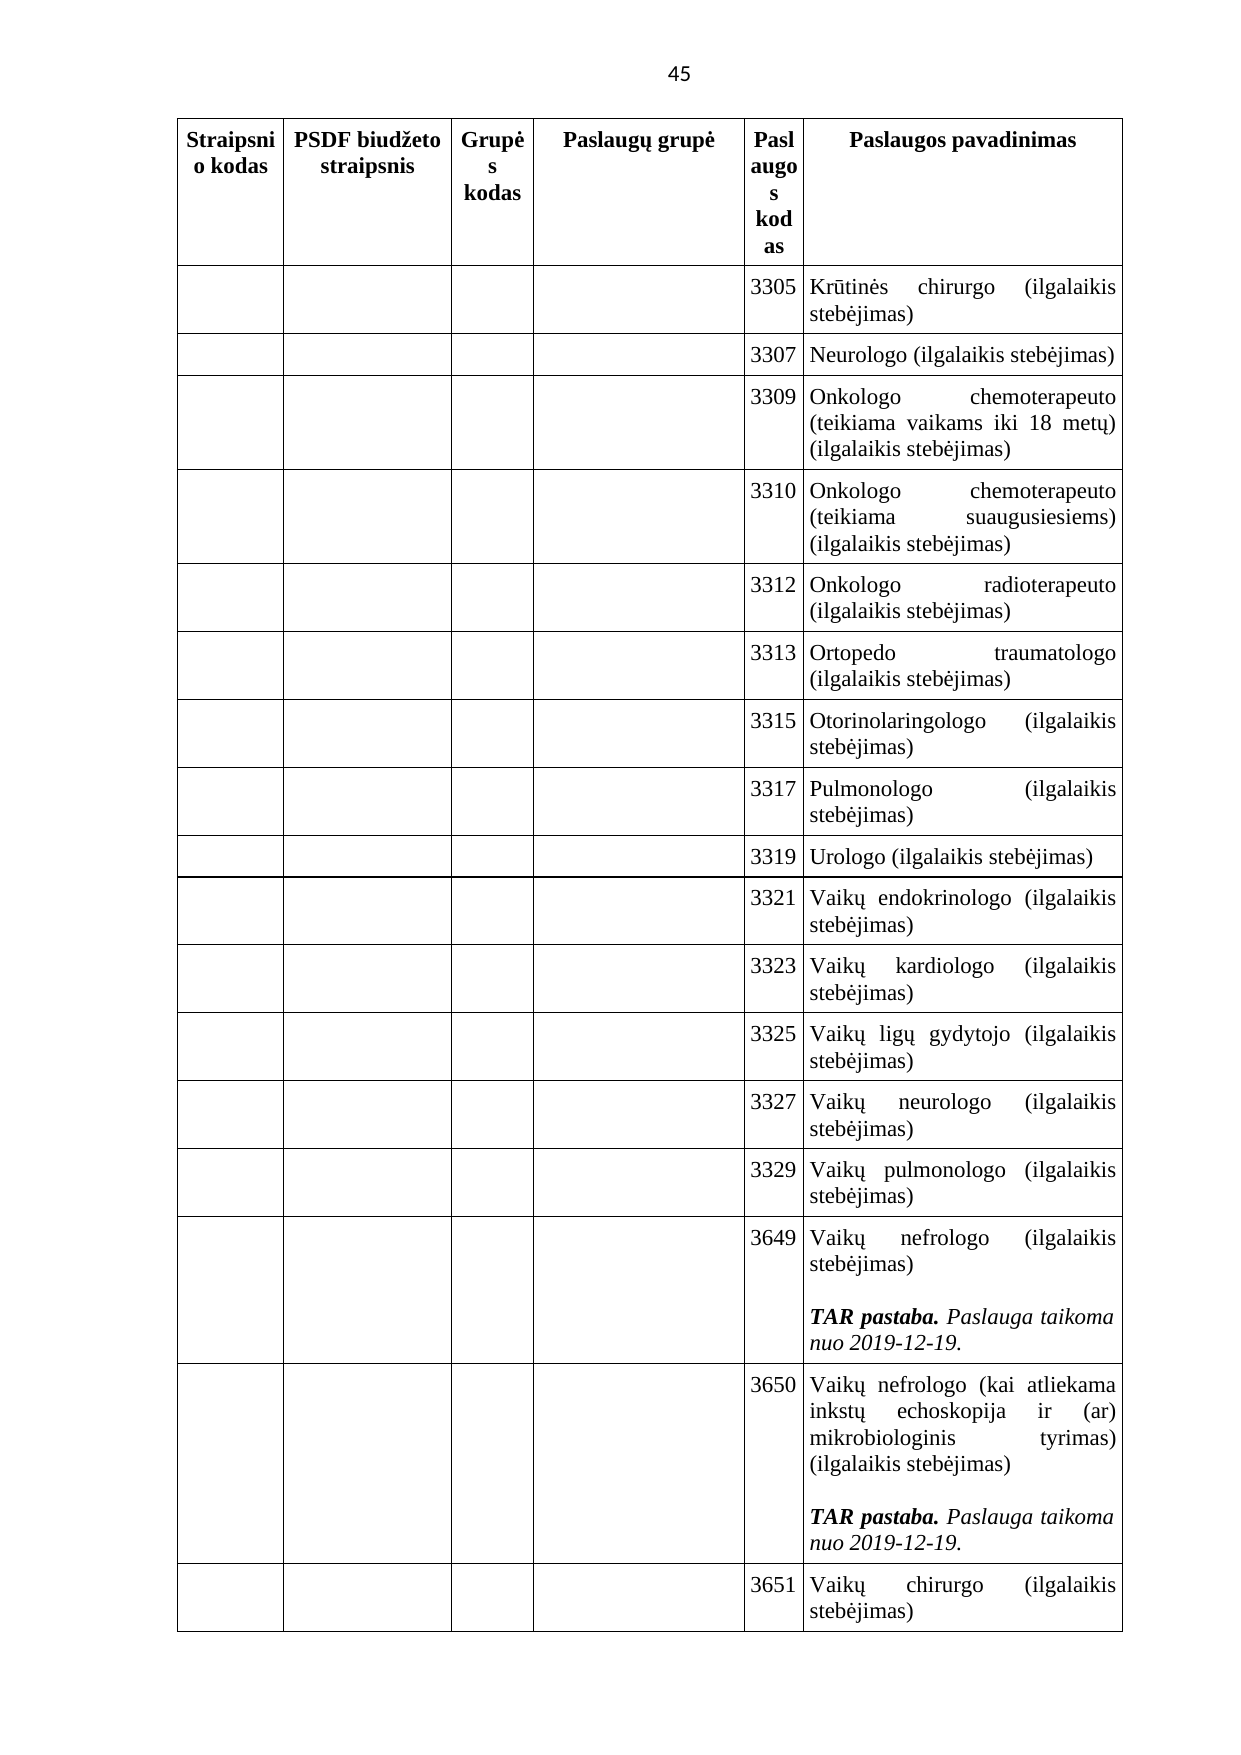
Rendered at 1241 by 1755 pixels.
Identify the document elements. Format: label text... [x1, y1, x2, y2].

table_cell 3650 [745, 1364, 803, 1563]
table_cell [284, 632, 451, 699]
table_cell [178, 1149, 283, 1216]
table_cell [178, 1013, 283, 1080]
table_cell 3649 [745, 1217, 803, 1363]
table_cell 3312 [745, 564, 803, 631]
table_cell 3317 [745, 768, 803, 835]
table_cell Onkologo chemoterapeuto (teikiama suaugusiesiems) (ilgalaikis stebėjimas) [804, 470, 1122, 563]
table_cell 3313 [745, 632, 803, 699]
table_cell [534, 878, 744, 944]
table_cell [178, 700, 283, 767]
table_cell 3305 [745, 266, 803, 333]
table_cell [284, 266, 451, 333]
table_cell [178, 768, 283, 835]
table_cell 3329 [745, 1149, 803, 1216]
table_cell [534, 632, 744, 699]
table_cell [284, 878, 451, 944]
table_cell [452, 632, 533, 699]
table_cell [534, 700, 744, 767]
table_cell [178, 1364, 283, 1563]
table_cell [534, 1081, 744, 1148]
table_cell [178, 632, 283, 699]
table_cell [534, 768, 744, 835]
table_header PSDF biudžeto straipsnis [284, 119, 451, 265]
table_cell [452, 376, 533, 469]
table_cell [452, 1149, 533, 1216]
table_cell [452, 878, 533, 944]
table_cell 3310 [745, 470, 803, 563]
table_cell [452, 1013, 533, 1080]
table_cell 3651 [745, 1564, 803, 1631]
table_cell Onkologo radioterapeuto (ilgalaikis stebėjimas) [804, 564, 1122, 631]
table_cell Otorinolaringologo (ilgalaikis stebėjimas) [804, 700, 1122, 767]
table_cell [452, 945, 533, 1012]
table_cell [178, 564, 283, 631]
table_cell [284, 945, 451, 1012]
table_cell [452, 334, 533, 374]
table_cell [452, 1564, 533, 1631]
table_cell [452, 564, 533, 631]
table_cell [534, 1149, 744, 1216]
table_cell [284, 1217, 451, 1363]
table_cell 3327 [745, 1081, 803, 1148]
table_cell Vaikų nefrologo (ilgalaikis stebėjimas) TAR pastaba. Paslauga taikoma nuo 2019-12-19. [804, 1217, 1122, 1363]
table_cell [284, 836, 451, 876]
table_cell [178, 334, 283, 374]
table_cell Vaikų neurologo (ilgalaikis stebėjimas) [804, 1081, 1122, 1148]
table_cell [178, 470, 283, 563]
table_cell [534, 836, 744, 876]
table_cell [534, 1364, 744, 1563]
table_cell Vaikų ligų gydytojo (ilgalaikis stebėjimas) [804, 1013, 1122, 1080]
table_cell [178, 266, 283, 333]
table_cell [534, 334, 744, 374]
table_cell Ortopedo traumatologo (ilgalaikis stebėjimas) [804, 632, 1122, 699]
table_cell [452, 836, 533, 876]
table_cell [284, 1013, 451, 1080]
table_cell 3323 [745, 945, 803, 1012]
table_cell [534, 1564, 744, 1631]
table_cell [284, 1364, 451, 1563]
table_cell [284, 1149, 451, 1216]
table_cell 3319 [745, 836, 803, 876]
table_cell [178, 878, 283, 944]
table_cell [534, 1013, 744, 1080]
table_cell [534, 470, 744, 563]
table_cell [452, 1217, 533, 1363]
table_cell Vaikų chirurgo (ilgalaikis stebėjimas) [804, 1564, 1122, 1631]
table_cell [284, 1081, 451, 1148]
table_cell Pulmonologo (ilgalaikis stebėjimas) [804, 768, 1122, 835]
table_cell 3307 [745, 334, 803, 374]
table_cell 3309 [745, 376, 803, 469]
table_cell Vaikų nefrologo (kai atliekama inkstų echoskopija ir (ar) mikrobiologinis tyrimas) (ilgalaikis stebėjimas) TAR pastaba. Paslauga taikoma nuo 2019-12-19. [804, 1364, 1122, 1563]
table_header Straipsnio kodas [178, 119, 283, 265]
table_cell 3315 [745, 700, 803, 767]
table_cell Onkologo chemoterapeuto (teikiama vaikams iki 18 metų) (ilgalaikis stebėjimas) [804, 376, 1122, 469]
table_cell [452, 768, 533, 835]
table_header Paslaugos pavadinimas [804, 119, 1122, 265]
table_header Grupės kodas [452, 119, 533, 265]
table_cell [284, 1564, 451, 1631]
table_cell [178, 836, 283, 876]
table_header Paslaugos kodas [745, 119, 803, 265]
table_cell Vaikų endokrinologo (ilgalaikis stebėjimas) [804, 878, 1122, 944]
table_cell [284, 768, 451, 835]
table_cell [534, 376, 744, 469]
table_cell [534, 564, 744, 631]
table_cell [178, 945, 283, 1012]
table_cell [178, 1564, 283, 1631]
table_cell [178, 1081, 283, 1148]
table_cell Vaikų kardiologo (ilgalaikis stebėjimas) [804, 945, 1122, 1012]
table_cell Urologo (ilgalaikis stebėjimas) [804, 836, 1122, 876]
table_cell [178, 376, 283, 469]
table_cell 3325 [745, 1013, 803, 1080]
table_cell [284, 376, 451, 469]
table_cell [534, 945, 744, 1012]
table_cell [534, 1217, 744, 1363]
table_cell [452, 700, 533, 767]
table_cell Neurologo (ilgalaikis stebėjimas) [804, 334, 1122, 374]
table_cell [284, 334, 451, 374]
table_cell 3321 [745, 878, 803, 944]
table_cell [452, 470, 533, 563]
table_cell [534, 266, 744, 333]
table_cell [178, 1217, 283, 1363]
table_cell [452, 1364, 533, 1563]
table_cell Krūtinės chirurgo (ilgalaikis stebėjimas) [804, 266, 1122, 333]
table_header Paslaugų grupė [534, 119, 744, 265]
table_cell [452, 266, 533, 333]
table_cell [452, 1081, 533, 1148]
table_cell [284, 470, 451, 563]
table_cell [284, 700, 451, 767]
table_cell [284, 564, 451, 631]
table_cell Vaikų pulmonologo (ilgalaikis stebėjimas) [804, 1149, 1122, 1216]
